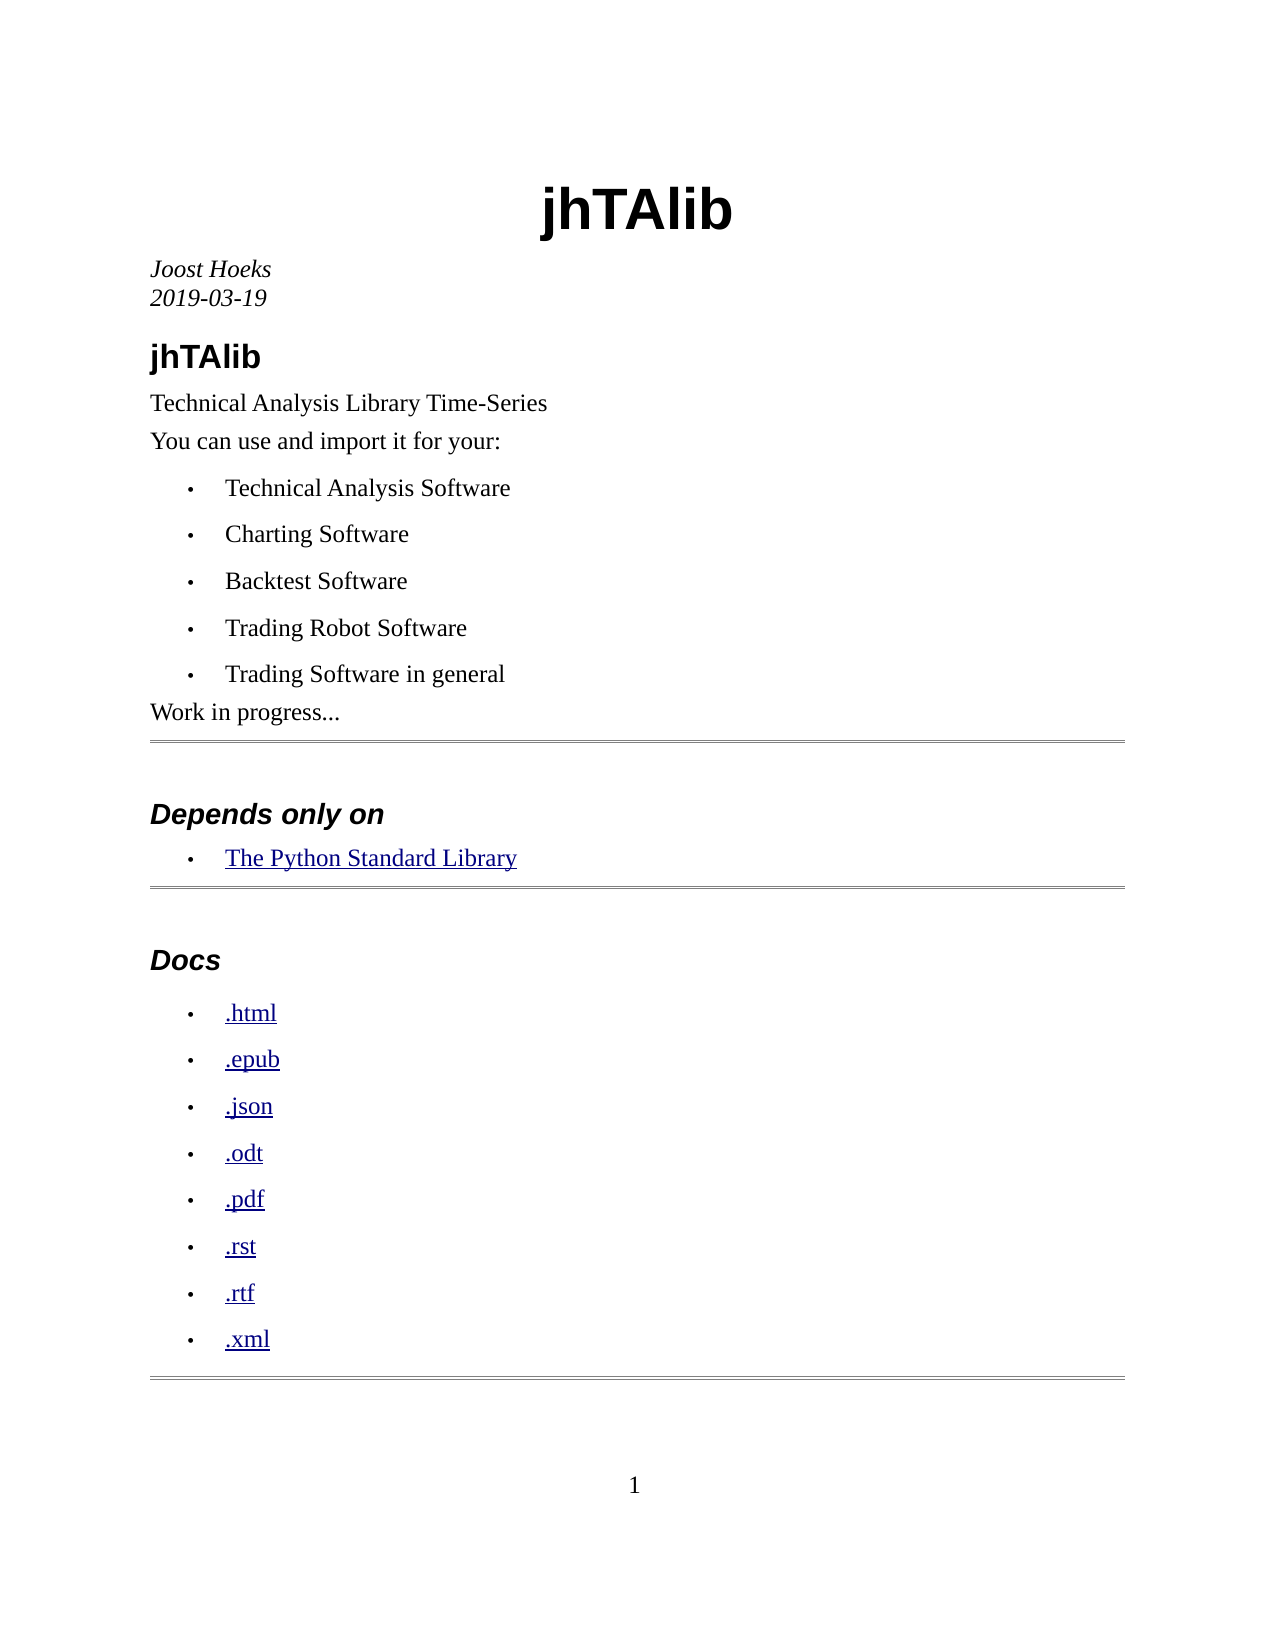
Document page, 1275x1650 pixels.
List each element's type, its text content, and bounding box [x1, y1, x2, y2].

list .rst [187, 1231, 1125, 1260]
subtitle jhTAlib [150, 337, 1125, 376]
text Work in progress... [150, 697, 1125, 726]
text You can use and import it for your: [150, 426, 1125, 455]
list .epub [187, 1044, 1125, 1073]
list Charting Software [187, 519, 1125, 548]
text Technical Analysis Library Time-Series [150, 388, 1125, 417]
subtitle Depends only on [150, 797, 1125, 830]
list The Python Standard Library [187, 843, 1125, 872]
text 2019-03-19 [150, 283, 1125, 312]
list Trading Robot Software [187, 613, 1125, 641]
list .json [187, 1091, 1125, 1120]
list .xml [187, 1324, 1125, 1353]
list .odt [187, 1138, 1125, 1167]
list Backtest Software [187, 566, 1125, 595]
text Joost Hoeks [150, 254, 1125, 283]
title jhTAlib [150, 175, 1125, 242]
list Technical Analysis Software [187, 473, 1125, 501]
list .rtf [187, 1278, 1125, 1307]
subtitle Docs [150, 943, 1125, 976]
list .pdf [187, 1184, 1125, 1213]
list .html [187, 998, 1125, 1027]
list Trading Software in general [187, 659, 1125, 688]
